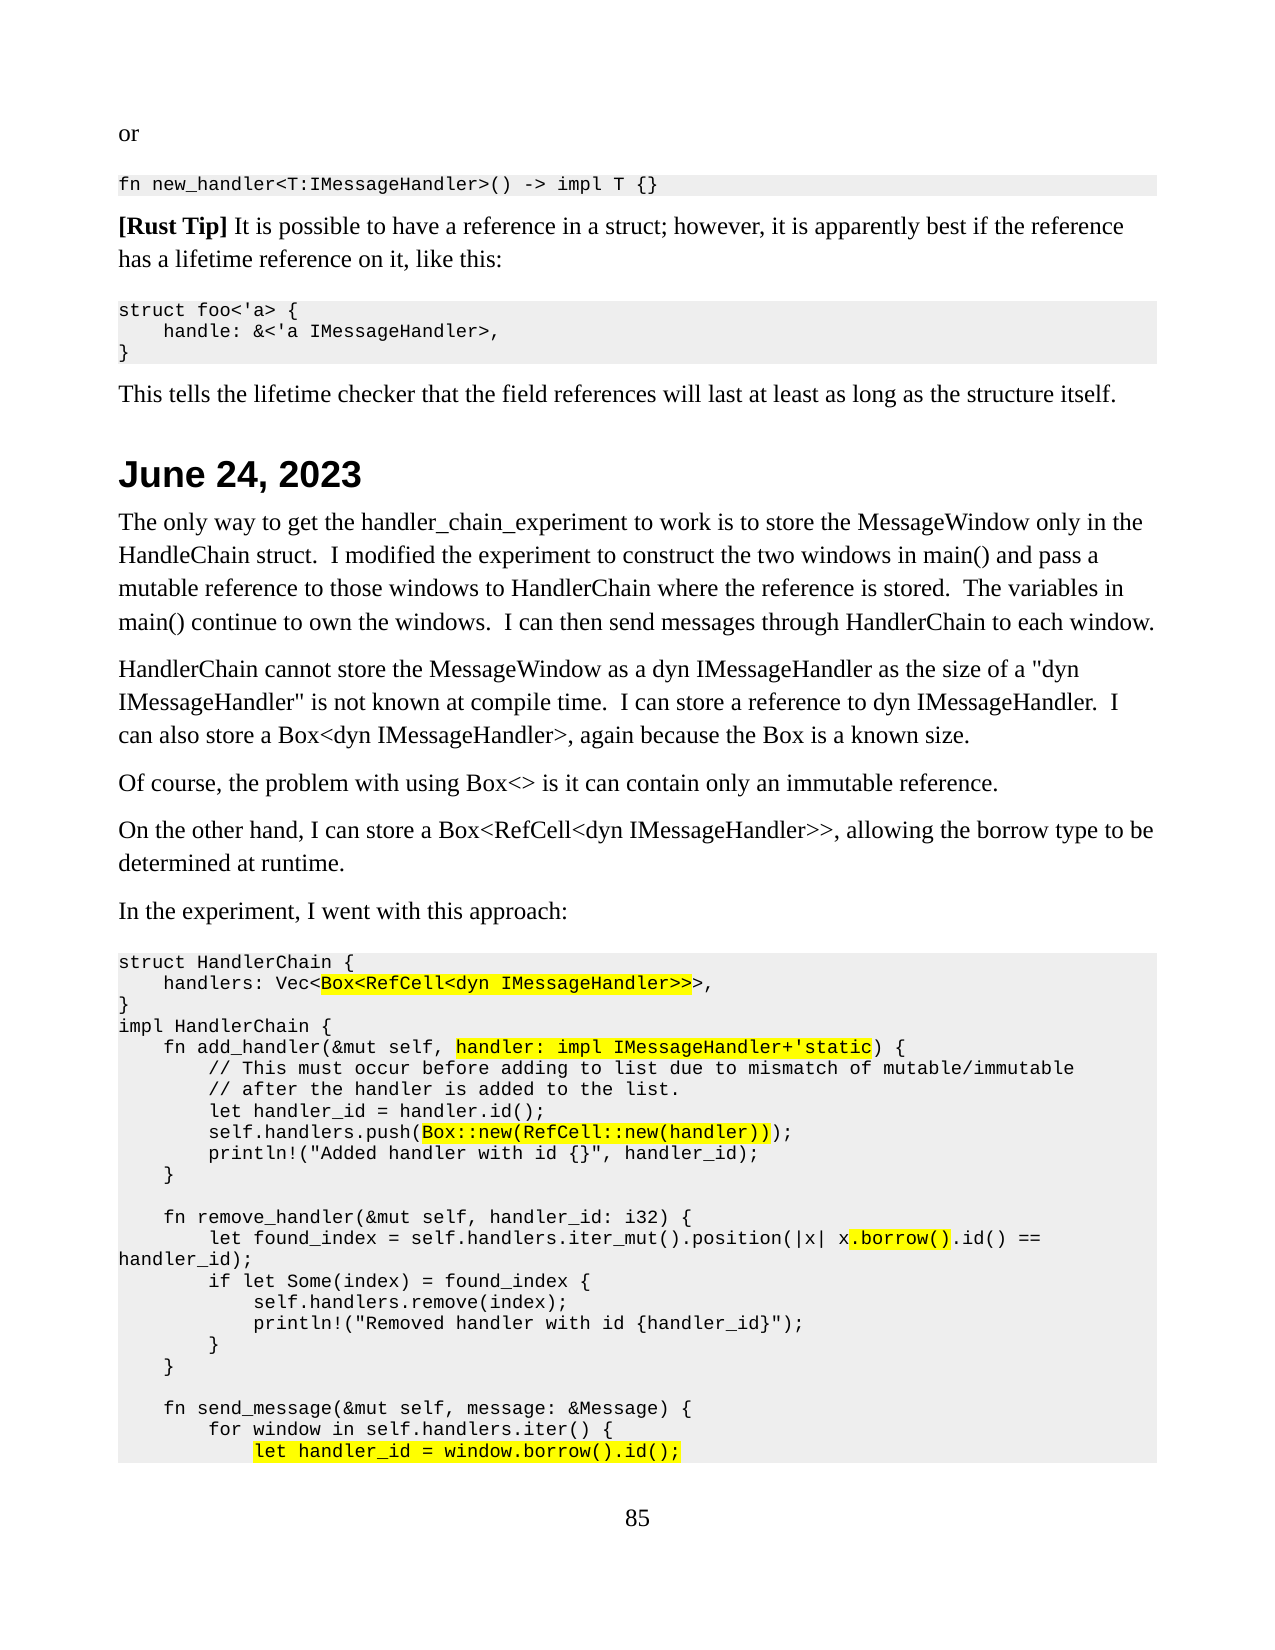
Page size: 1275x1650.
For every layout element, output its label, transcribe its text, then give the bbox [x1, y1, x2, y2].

text handle: &<'a IMessageHandler>, [118, 322, 1157, 343]
text This tells the lifetime checker that the field references will last at least as long as the structure itself. [118, 379, 1157, 408]
text if let Some(index) = found_index { [118, 1271, 1157, 1293]
text } [118, 1356, 1157, 1378]
text or [118, 118, 1157, 147]
text fn new_handler<T:IMessageHandler>() -> impl T {} [118, 175, 1157, 196]
text Of course, the problem with using Box<> is it can contain only an immutable reference. [118, 768, 1157, 797]
text // This must occur before adding to list due to mismatch of mutable/immutable [118, 1059, 1157, 1080]
text fn send_message(&mut self, message: &Message) { [118, 1399, 1157, 1420]
text println!("Added handler with id {}", handler_id); [118, 1144, 1157, 1165]
text struct foo<'a> { [118, 301, 1157, 322]
text impl HandlerChain { [118, 1016, 1157, 1038]
text struct HandlerChain { [118, 953, 1157, 974]
text handlers: Vec<Box<RefCell<dyn IMessageHandler>>>, [118, 974, 1157, 995]
text fn remove_handler(&mut self, handler_id: i32) { [118, 1208, 1157, 1229]
text println!("Removed handler with id {handler_id}"); [118, 1314, 1157, 1335]
text } [118, 1165, 1157, 1186]
text } [118, 1335, 1157, 1356]
text self.handlers.push(Box::new(RefCell::new(handler))); [118, 1123, 1157, 1144]
text On the other hand, I can store a Box<RefCell<dyn IMessageHandler>>, allowing the borrow type to be determined at runtime. [118, 815, 1157, 877]
text self.handlers.remove(index); [118, 1293, 1157, 1314]
subtitle June 24, 2023 [118, 452, 1157, 495]
text } [118, 343, 1157, 364]
text [Rust Tip] It is possible to have a reference in a struct; however, it is apparently best if the reference has a lifetime reference on it, like this: [118, 211, 1157, 273]
text fn add_handler(&mut self, handler: impl IMessageHandler+'static) { [118, 1038, 1157, 1059]
text In the experiment, I went with this approach: [118, 896, 1157, 925]
text } [118, 995, 1157, 1016]
text let handler_id = window.borrow().id(); [118, 1441, 1157, 1463]
text HandlerChain cannot store the MessageWindow as a dyn IMessageHandler as the size of a "dyn IMessageHandler" is not known at compile time. I can store a reference to dyn IMessageHandler. I can also store a Box<dyn IMessageHandler>, again because the Box is a known size. [118, 654, 1157, 749]
text let handler_id = handler.id(); [118, 1101, 1157, 1123]
text // after the handler is added to the list. [118, 1080, 1157, 1101]
text let found_index = self.handlers.iter_mut().position(|x| x.borrow().id() == handler_id); [118, 1229, 1157, 1271]
text The only way to get the handler_chain_experiment to work is to store the MessageWindow only in the HandleChain struct. I modified the experiment to construct the two windows in main() and pass a mutable reference to those windows to HandlerChain where the reference is stored. The variables in main() continue to own the windows. I can then send messages through HandlerChain to each window. [118, 507, 1157, 635]
text for window in self.handlers.iter() { [118, 1420, 1157, 1441]
